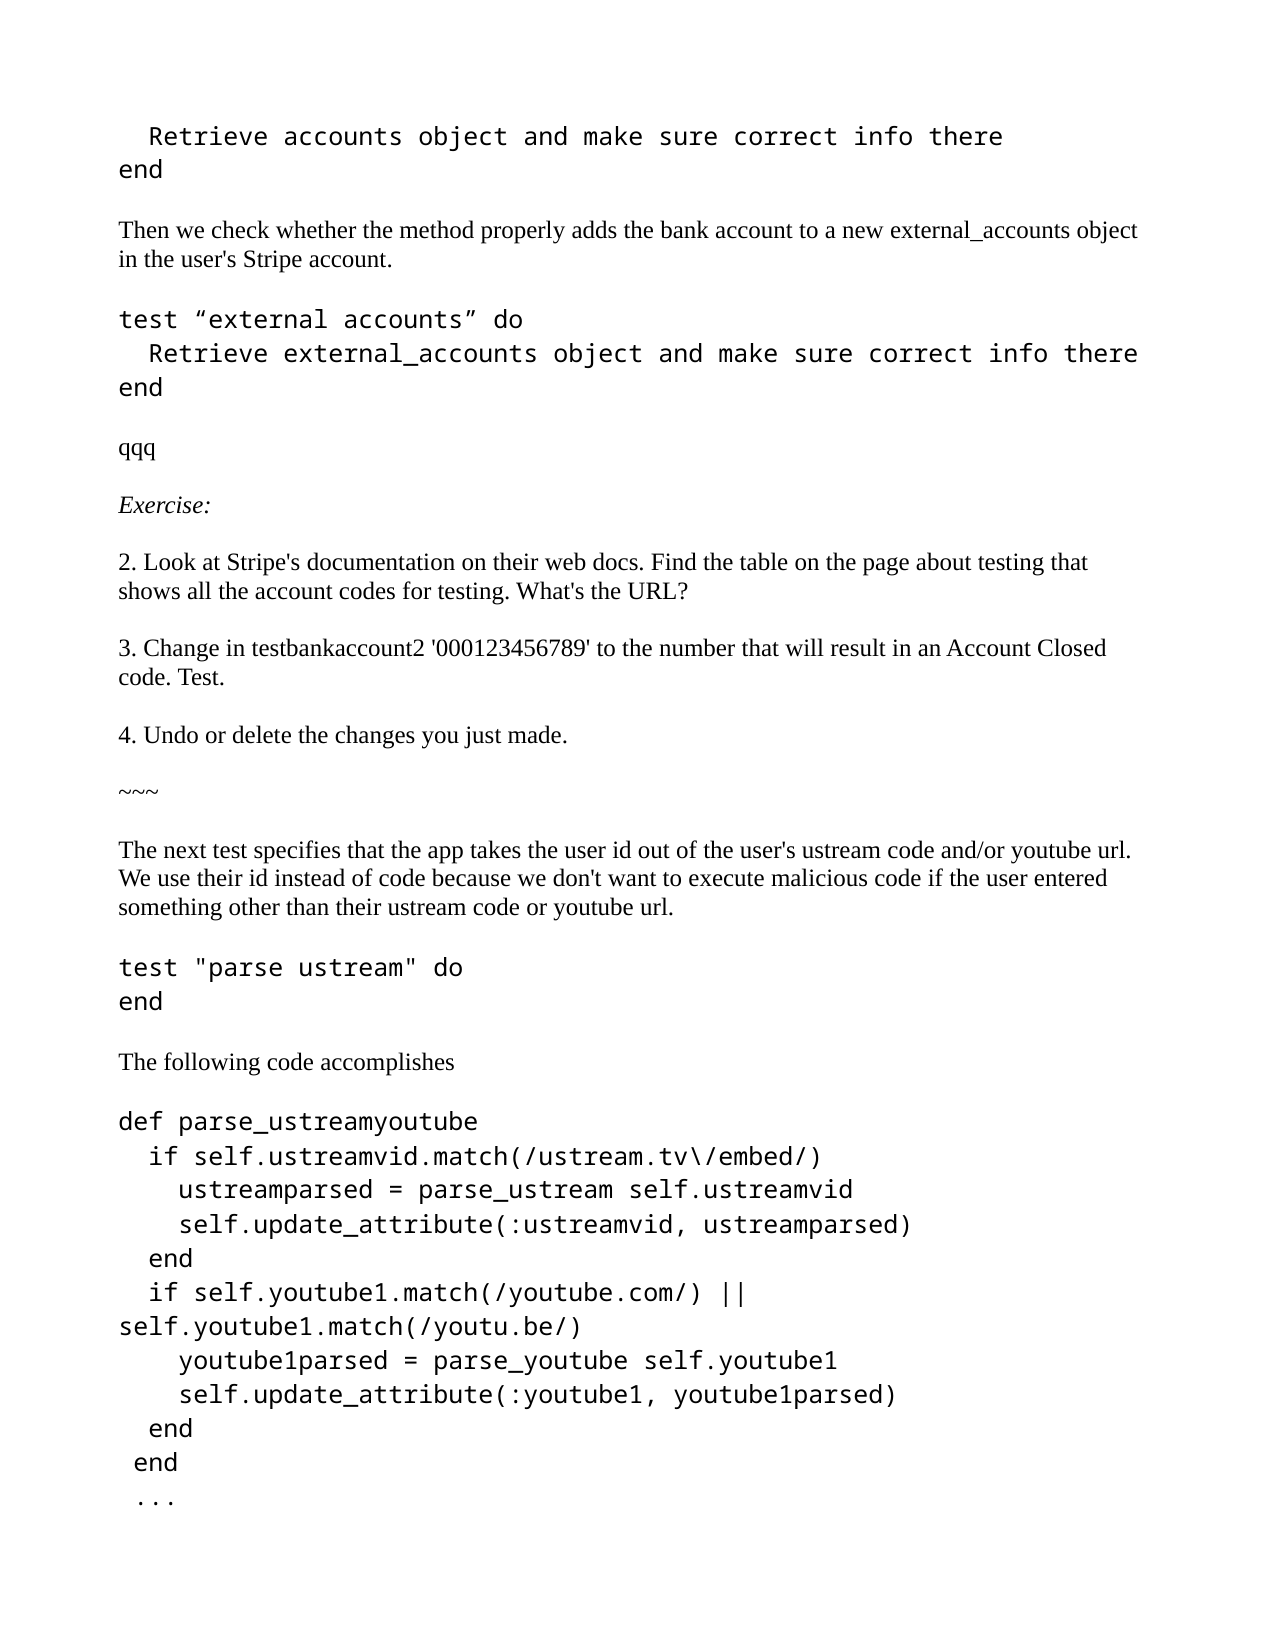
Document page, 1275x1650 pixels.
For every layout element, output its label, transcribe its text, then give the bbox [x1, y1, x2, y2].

text self.update_attribute(:youtube1, youtube1parsed) [118, 1377, 1157, 1411]
text test “external accounts” do [118, 301, 1157, 335]
text The following code accomplishes [118, 1047, 1157, 1075]
text Retrieve accounts object and make sure correct info there [118, 118, 1157, 152]
text end [118, 369, 1157, 403]
text qqq [118, 432, 1157, 461]
text if self.youtube1.match(/youtube.com/) || self.youtube1.match(/youtu.be/) [118, 1274, 1157, 1342]
text end [118, 984, 1157, 1018]
text if self.ustreamvid.match(/ustream.tv\/embed/) [118, 1138, 1157, 1172]
text Then we check whether the method properly adds the bank account to a new external_accounts object in the user's Stripe account. [118, 215, 1157, 272]
text youtube1parsed = parse_youtube self.youtube1 [118, 1342, 1157, 1377]
text 4. Undo or delete the changes you just made. [118, 720, 1157, 748]
text end [118, 1411, 1157, 1445]
text end [118, 1445, 1157, 1479]
text 3. Change in testbankaccount2 '000123456789' to the number that will result in an Account Closed code. Test. [118, 633, 1157, 691]
text self.update_attribute(:ustreamvid, ustreamparsed) [118, 1206, 1157, 1240]
text Retrieve external_accounts object and make sure correct info there [118, 335, 1157, 369]
text test "parse ustream" do [118, 950, 1157, 984]
text end [118, 1240, 1157, 1274]
text ustreamparsed = parse_ustream self.ustreamvid [118, 1172, 1157, 1206]
text def parse_ustreamyoutube [118, 1104, 1157, 1138]
text Exercise: [118, 490, 1157, 518]
text ~~~ [118, 777, 1157, 806]
text The next test specifies that the app takes the user id out of the user's ustream code and/or youtube url. We use their id instead of code because we don't want to execute malicious code if the user entered something other than their ustream code or youtube url. [118, 835, 1157, 921]
text ... [118, 1479, 1157, 1513]
text 2. Look at Stripe's documentation on their web docs. Find the table on the page about testing that shows all the account codes for testing. What's the URL? [118, 547, 1157, 605]
text end [118, 152, 1157, 186]
